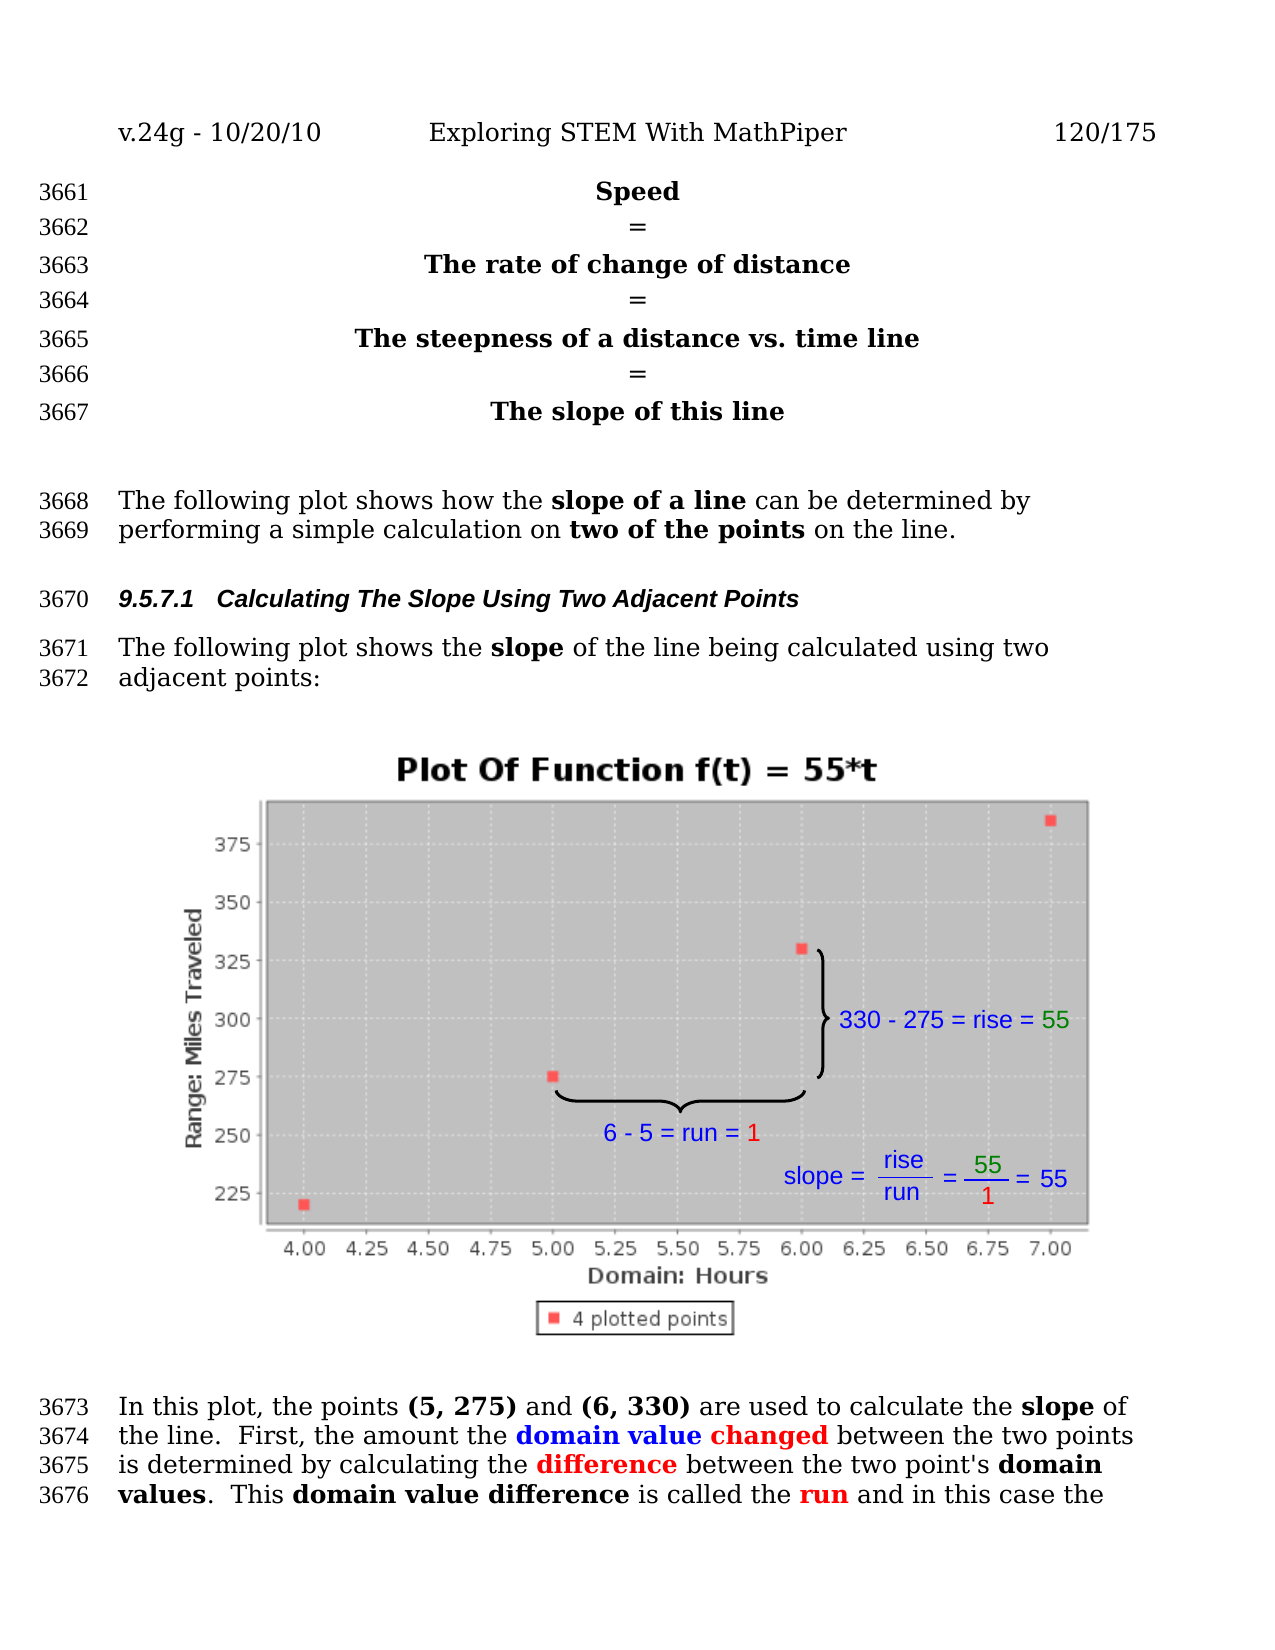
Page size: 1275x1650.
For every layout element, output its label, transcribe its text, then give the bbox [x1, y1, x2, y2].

text = [118, 286, 1157, 315]
subtitle Calculating The Slope Using Two Adjacent Points [118, 584, 1157, 612]
text = [118, 212, 1157, 241]
text The slope of this line [118, 397, 1157, 427]
text The steepness of a distance vs. time line [118, 324, 1157, 353]
text The following plot shows the slope of the line being calculated using two adjacent points: [118, 633, 1157, 692]
text The following plot shows how the slope of a line can be determined by performing a simple calculation on two of the points on the line. [118, 486, 1157, 545]
text Speed [118, 177, 1157, 206]
text In this plot, the points (5, 275) and (6, 330) are used to calculate the slope of the line. First, the amount the domain value changed between the two points is determined by calculating the difference between the two point's domain values. This domain value difference is called the run and in this case the [118, 1392, 1157, 1509]
text = [118, 359, 1157, 388]
text The rate of change of distance [118, 250, 1157, 280]
